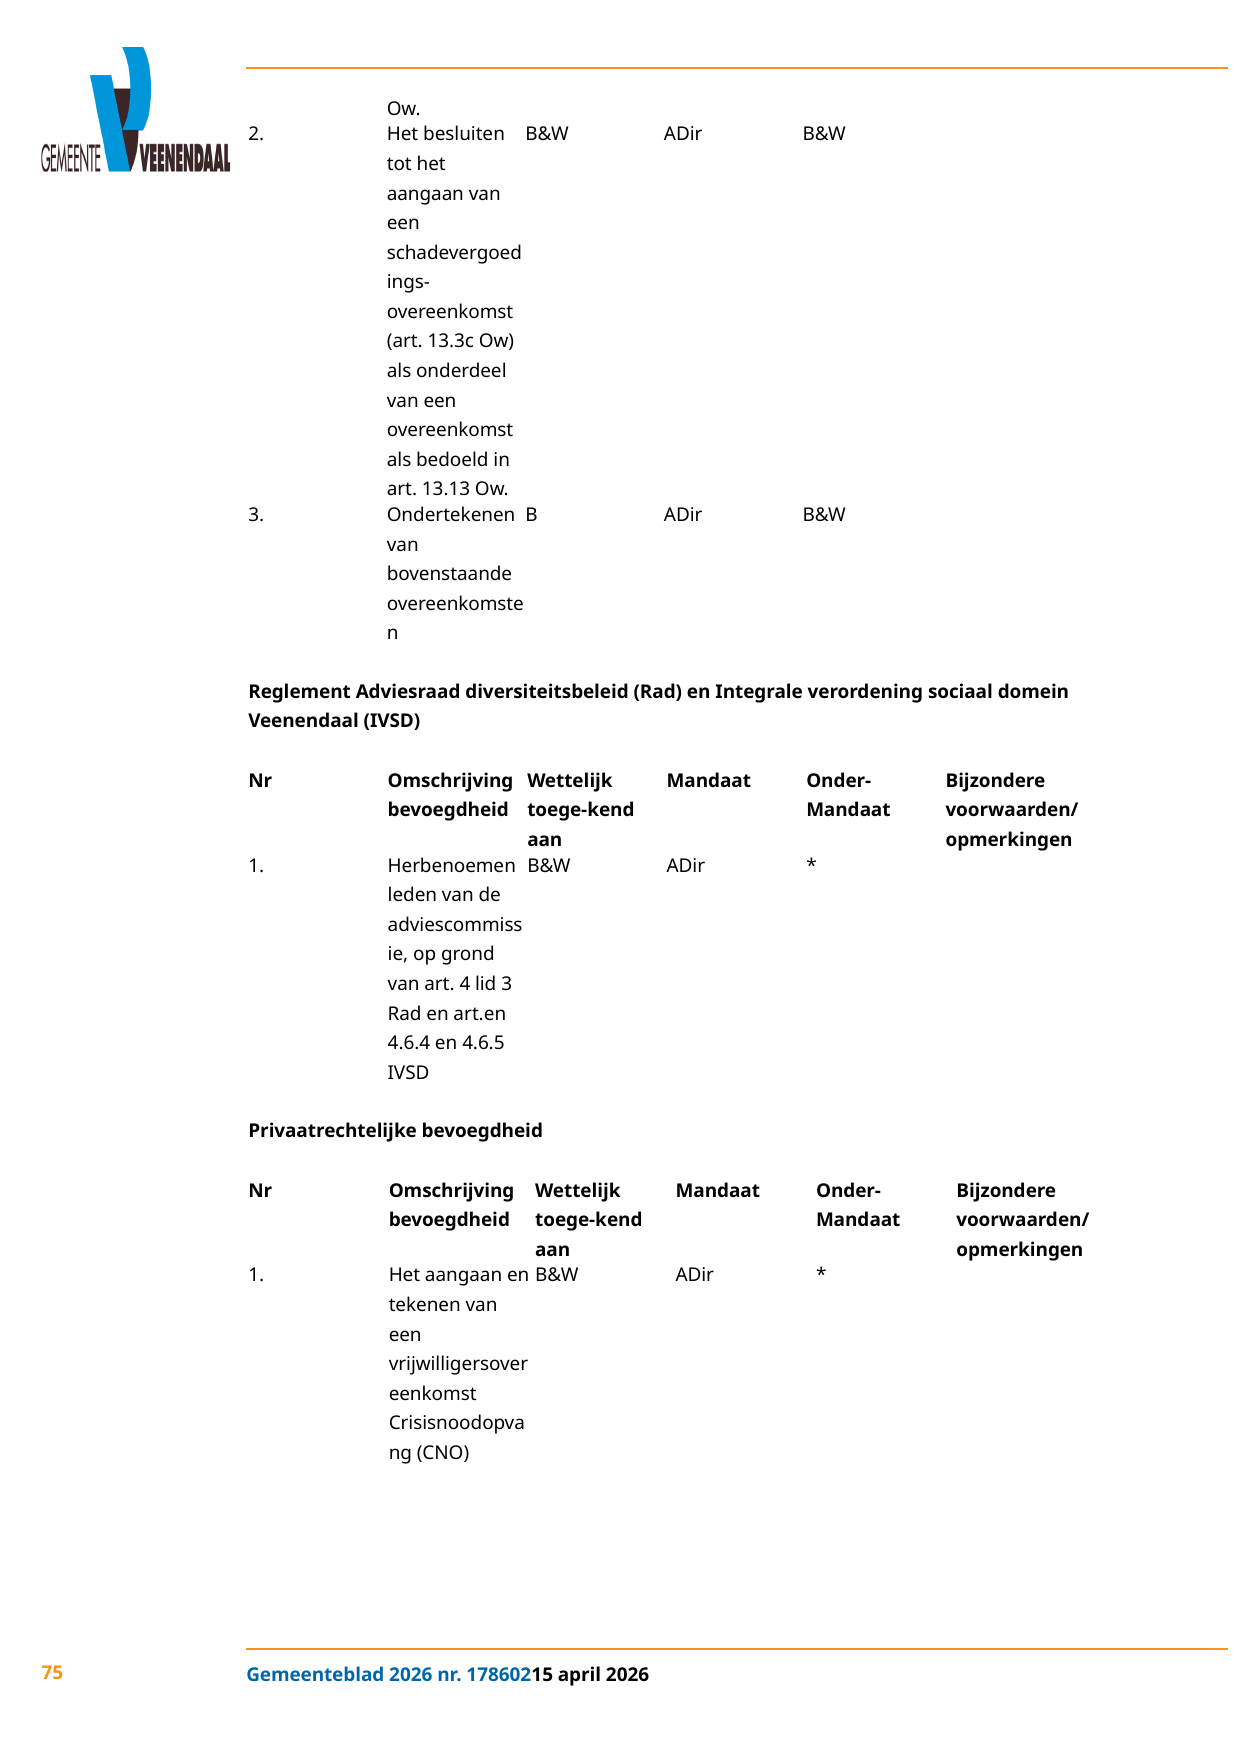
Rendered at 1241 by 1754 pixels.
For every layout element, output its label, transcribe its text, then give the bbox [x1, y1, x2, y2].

table_cell ADir [664, 501, 802, 645]
table_header Nr [248, 1177, 388, 1262]
table_cell Het besluiten tot het aangaan van een schadevergoedings-overeenkomst (art. 13.3c Ow) als onderdeel van een overeenkomst als bedoeld in art. 13.13 Ow. [387, 121, 525, 501]
table_cell B [525, 501, 664, 645]
table_cell B&W [802, 121, 941, 501]
table_header Omschrijving bevoegdheid [389, 1177, 535, 1262]
table_cell [941, 95, 1152, 121]
table_cell [802, 95, 941, 121]
table_cell 3. [248, 501, 387, 645]
table_cell [941, 121, 1152, 501]
table_header Onder- Mandaat [816, 1177, 956, 1262]
table_cell 1. [248, 1262, 388, 1465]
table_header Bijzondere voorwaarden/ opmerkingen [956, 1177, 1152, 1262]
table_header Wettelijk toege-kend aan [535, 1177, 675, 1262]
table_header Omschrijving bevoegdheid [388, 767, 527, 852]
table_header Bijzondere voorwaarden/ opmerkingen [945, 767, 1152, 852]
table_cell [956, 1262, 1152, 1465]
table_cell 2. [248, 121, 387, 501]
table_header Wettelijk toege-kend aan [527, 767, 666, 852]
table_cell [941, 501, 1152, 645]
table_cell B&W [802, 501, 941, 645]
table_cell * [816, 1262, 956, 1465]
table_cell B&W [527, 852, 666, 1085]
picture [41, 47, 130, 172]
text Reglement Adviesraad diversiteitsbeleid (Rad) en Integrale verordening sociaal domein Veenendaal (IVSD) [248, 678, 1152, 733]
table_cell ADir [664, 121, 802, 501]
table_cell ADir [675, 1262, 816, 1465]
table_cell Herbenoemen leden van de adviescommissie, op grond van art. 4 lid 3 Rad en art.en 4.6.4 en 4.6.5 IVSD [388, 852, 527, 1085]
table_header Mandaat [666, 767, 806, 852]
table_cell B&W [525, 121, 664, 501]
table_header Nr [248, 767, 387, 852]
table_header Mandaat [675, 1177, 816, 1262]
table_header Onder- Mandaat [806, 767, 945, 852]
table_cell ADir [666, 852, 806, 1085]
table_cell 1. [248, 852, 387, 1085]
table_cell * [806, 852, 945, 1085]
table_cell Het aangaan en tekenen van een vrijwilligersovereenkomst Crisisnoodopvang (CNO) [389, 1262, 535, 1465]
table_cell [945, 852, 1152, 1085]
table_cell Ondertekenen van bovenstaande overeenkomsten [387, 501, 525, 645]
picture [123, 47, 231, 172]
text Privaatrechtelijke bevoegdheid [248, 1117, 1152, 1143]
table_cell [664, 95, 802, 121]
table_cell Ow. [387, 95, 525, 121]
table_cell [248, 95, 387, 121]
table_cell B&W [535, 1262, 675, 1465]
table_cell [525, 95, 664, 121]
